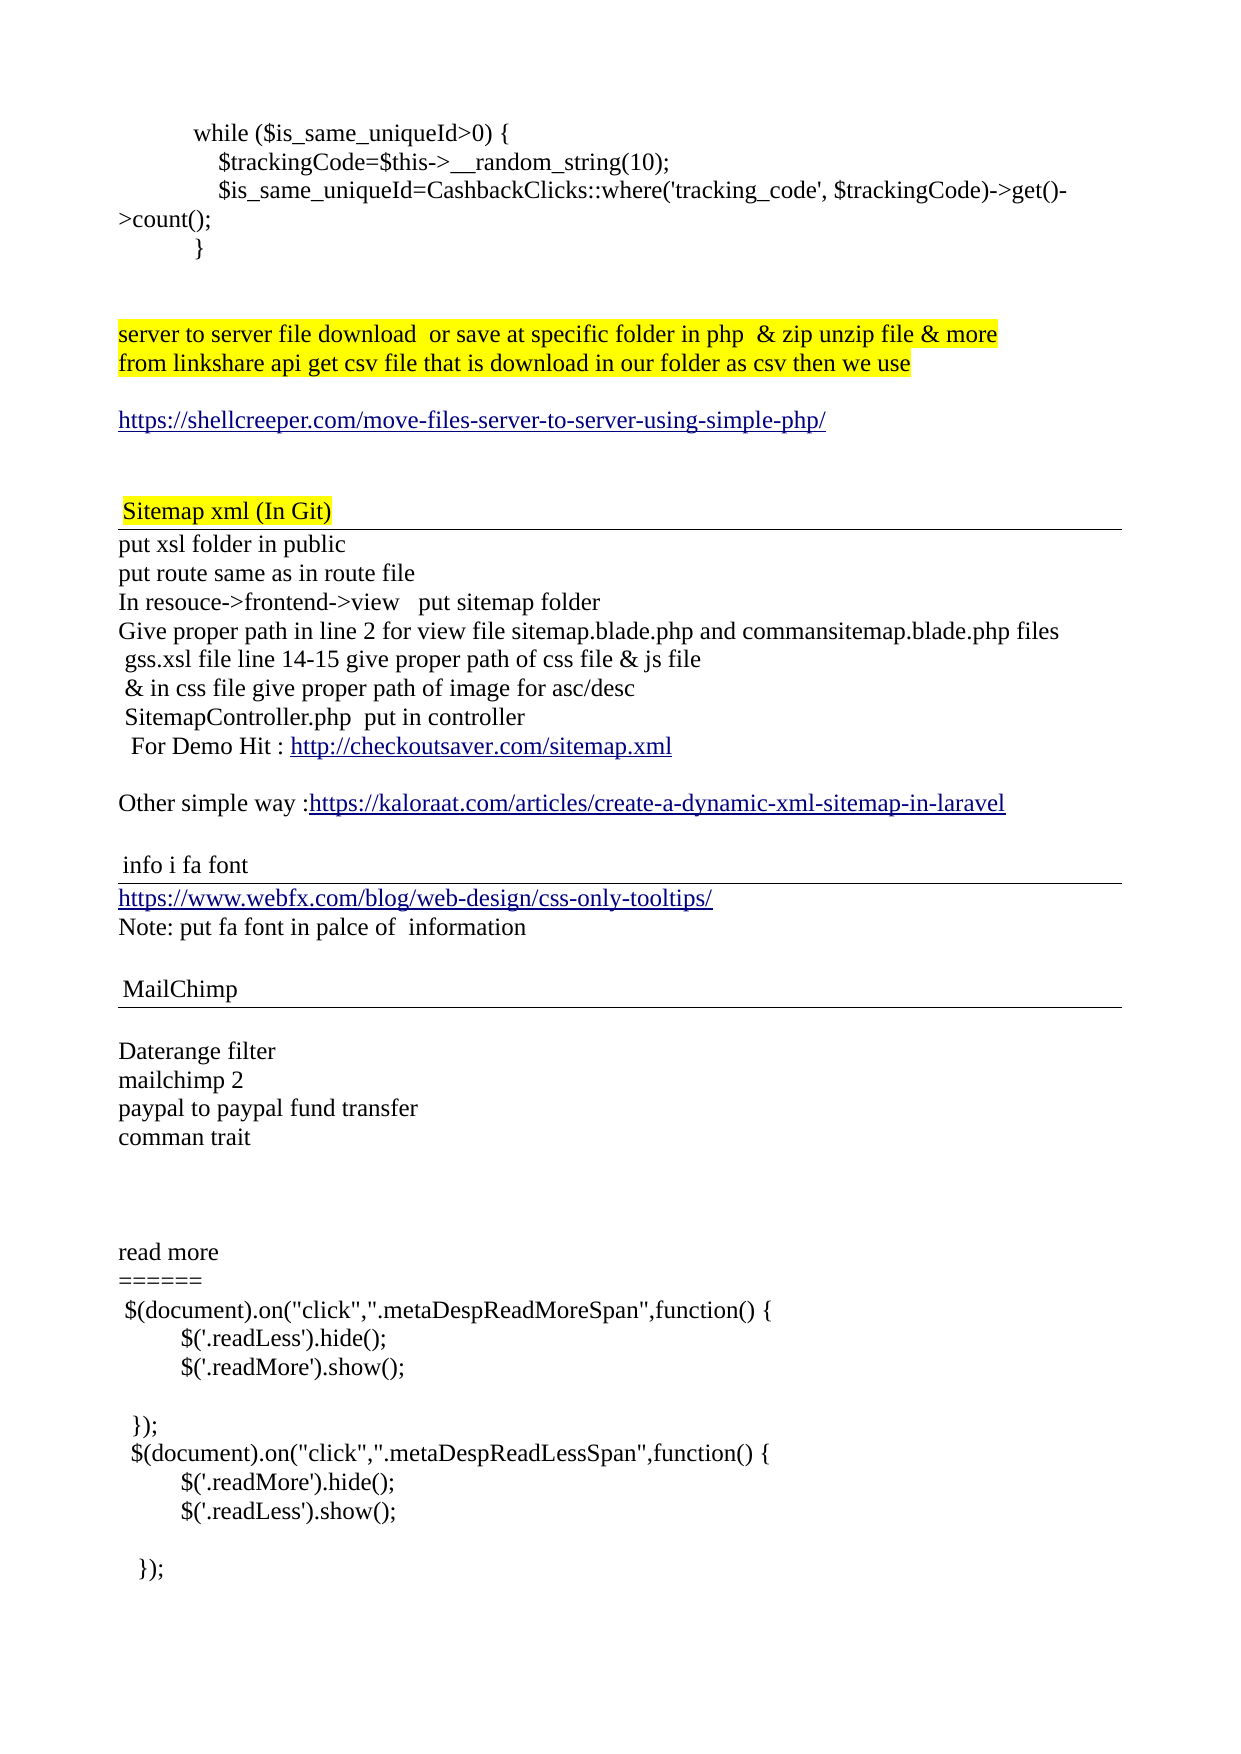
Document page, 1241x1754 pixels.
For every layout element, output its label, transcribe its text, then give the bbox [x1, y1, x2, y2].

text https://www.webfx.com/blog/web-design/css-only-tooltips/ Note: put fa font in palce of information [118, 884, 1122, 941]
text info i fa font [118, 846, 1122, 883]
text gss.xsl file line 14-15 give proper path of css file & js file & in css file give proper path of image for asc/desc [118, 644, 1122, 702]
text mailchimp 2 [118, 1065, 1122, 1093]
text put xsl folder in public put route same as in route file [118, 530, 1122, 587]
text $(document).on("click",".metaDespReadMoreSpan",function() { [118, 1295, 1122, 1323]
text Sitemap xml (In Git) [118, 492, 1122, 529]
text ====== [118, 1266, 1122, 1295]
text https://shellcreeper.com/move-files-server-to-server-using-simple-php/ [118, 406, 1122, 434]
text $trackingCode=$this->__random_string(10); [118, 147, 1122, 176]
text $is_same_uniqueId=CashbackClicks::where('tracking_code', $trackingCode)->get()->count(); [118, 176, 1122, 233]
text }); [118, 1410, 1122, 1438]
text $('.readLess').hide(); [118, 1323, 1122, 1352]
text } [118, 233, 1122, 262]
text Daterange filter [118, 1036, 1122, 1065]
text In resouce->frontend->view put sitemap folder [118, 587, 1122, 616]
text $('.readMore').show(); [118, 1352, 1122, 1381]
text }); [118, 1553, 1122, 1582]
text MailChimp [118, 969, 1122, 1007]
text SitemapController.php put in controller For Demo Hit : http://checkoutsaver.com/sitemap.xml [118, 702, 1122, 759]
text $(document).on("click",".metaDespReadLessSpan",function() { [118, 1438, 1122, 1467]
text $('.readMore').hide(); [118, 1467, 1122, 1496]
text Other simple way :https://kaloraat.com/articles/create-a-dynamic-xml-sitemap-in-laravel [118, 788, 1122, 817]
text paypal to paypal fund transfer [118, 1093, 1122, 1122]
text Give proper path in line 2 for view file sitemap.blade.php and commansitemap.blade.php files [118, 616, 1122, 644]
text $('.readLess').show(); [118, 1496, 1122, 1525]
text server to server file download or save at specific folder in php & zip unzip file & more from linkshare api get csv file that is download in our folder as csv then we use [118, 319, 1122, 377]
text while ($is_same_uniqueId>0) { [118, 118, 1122, 147]
text read more [118, 1237, 1122, 1266]
text comman trait [118, 1122, 1122, 1151]
